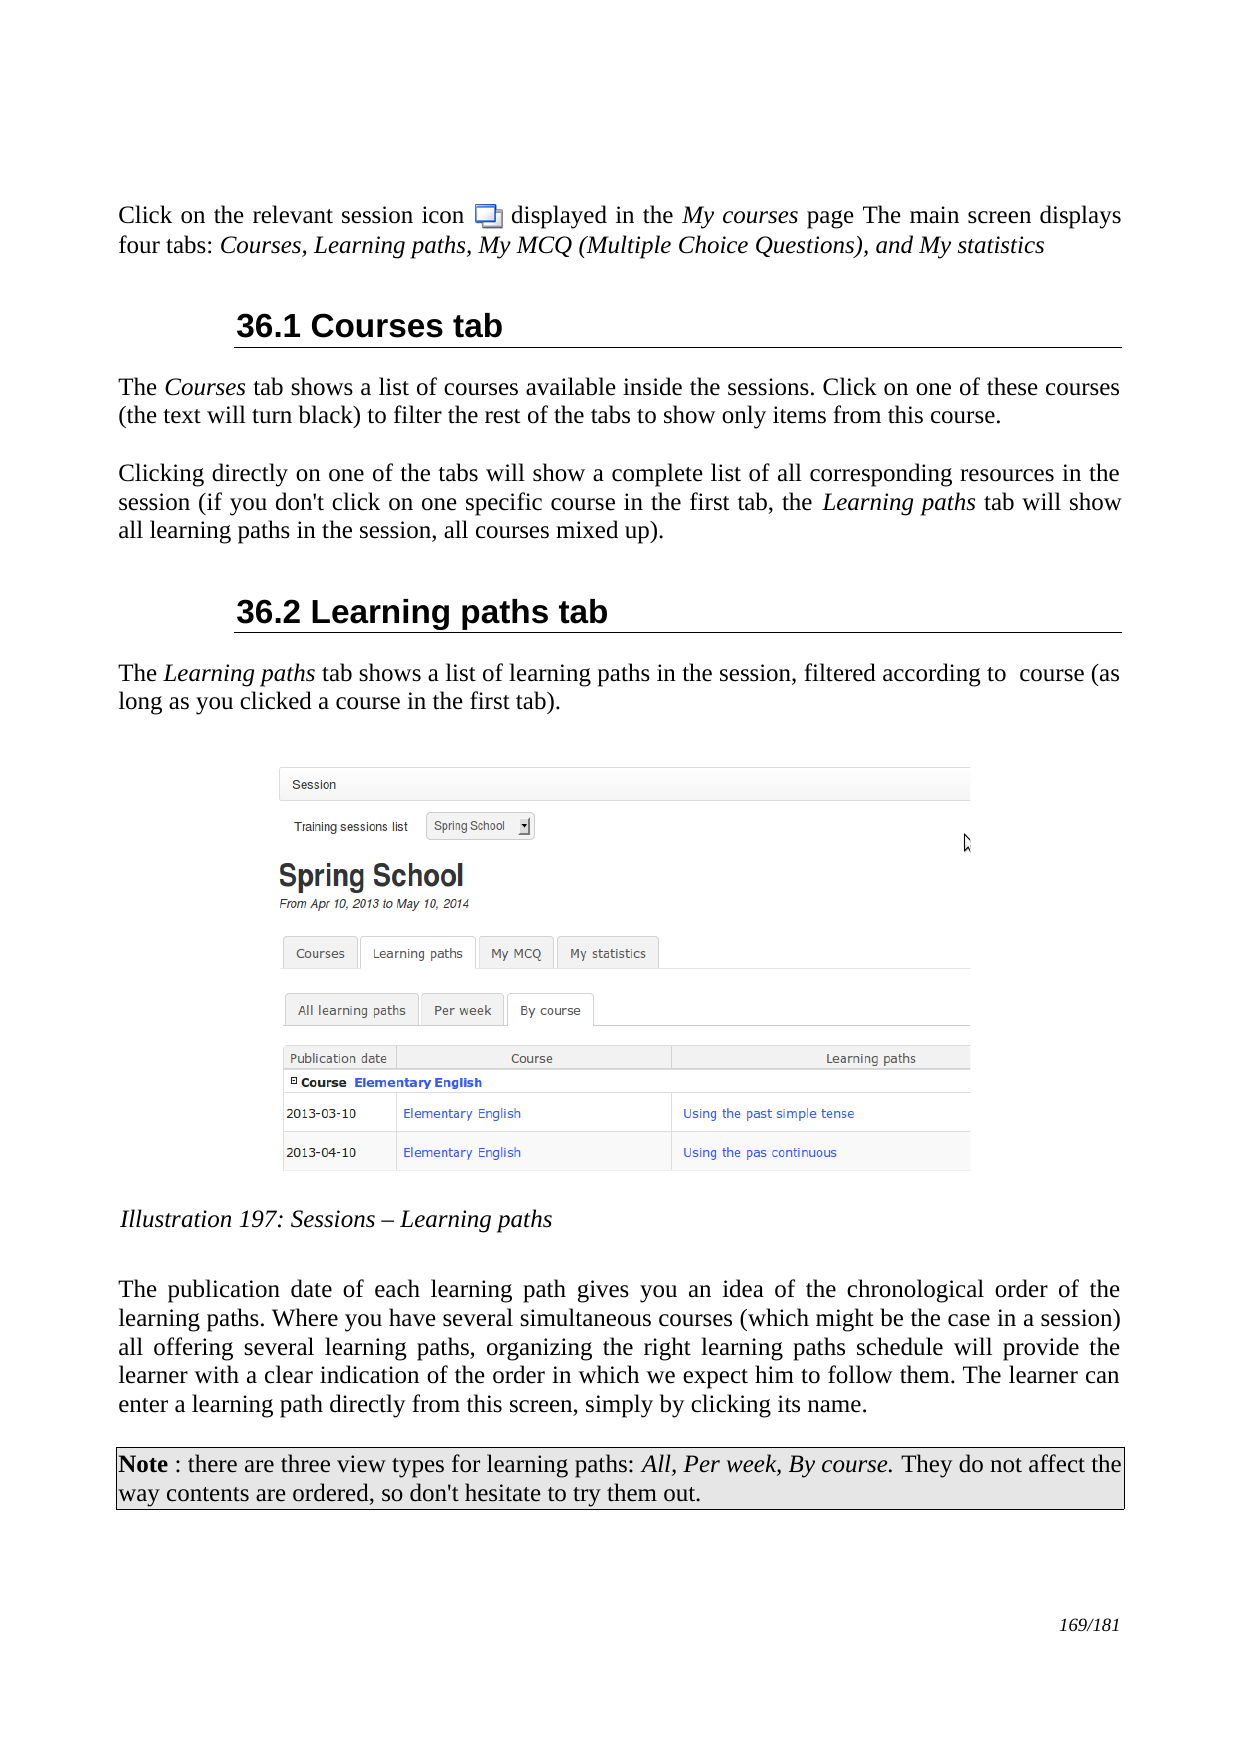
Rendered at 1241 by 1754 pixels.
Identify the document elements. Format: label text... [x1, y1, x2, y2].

picture [269, 767, 971, 1171]
text The Learning paths tab shows a list of learning paths in the session, filtered according to course (as long as you clicked a course in the first tab). [118, 658, 1122, 715]
text Illustration 197: Sessions – Learning paths [120, 1204, 1120, 1233]
subtitle Courses tab [234, 306, 1122, 347]
subtitle Learning paths tab [234, 592, 1122, 632]
text Note : there are three view types for learning paths: All, Per week, By course. They do not affect the way contents are ordered, so don't hesitate to try them out. [117, 1448, 1124, 1509]
text Clicking directly on one of the tabs will show a complete list of all corresponding resources in the session (if you don't click on one specific course in the first tab, the Learning paths tab will show all learning paths in the session, all courses mixed up). [118, 458, 1122, 544]
text The Courses tab shows a list of courses available inside the sessions. Click on one of these courses (the text will turn black) to filter the rest of the tabs to show only items from this course. [118, 372, 1122, 429]
text The publication date of each learning path gives you an idea of the chronological order of the learning paths. Where you have several simultaneous courses (which might be the case in a session) all offering several learning paths, organizing the right learning paths schedule will provide the learner with a clear indication of the order in which we expect him to follow them. The learner can enter a learning path directly from this screen, simply by clicking its name. [118, 1274, 1122, 1418]
text Click on the relevant session icon displayed in the My courses page The main screen displays four tabs: Courses, Learning paths, My MCQ (Multiple Choice Questions), and My statistics [118, 200, 1122, 258]
picture [473, 200, 503, 230]
